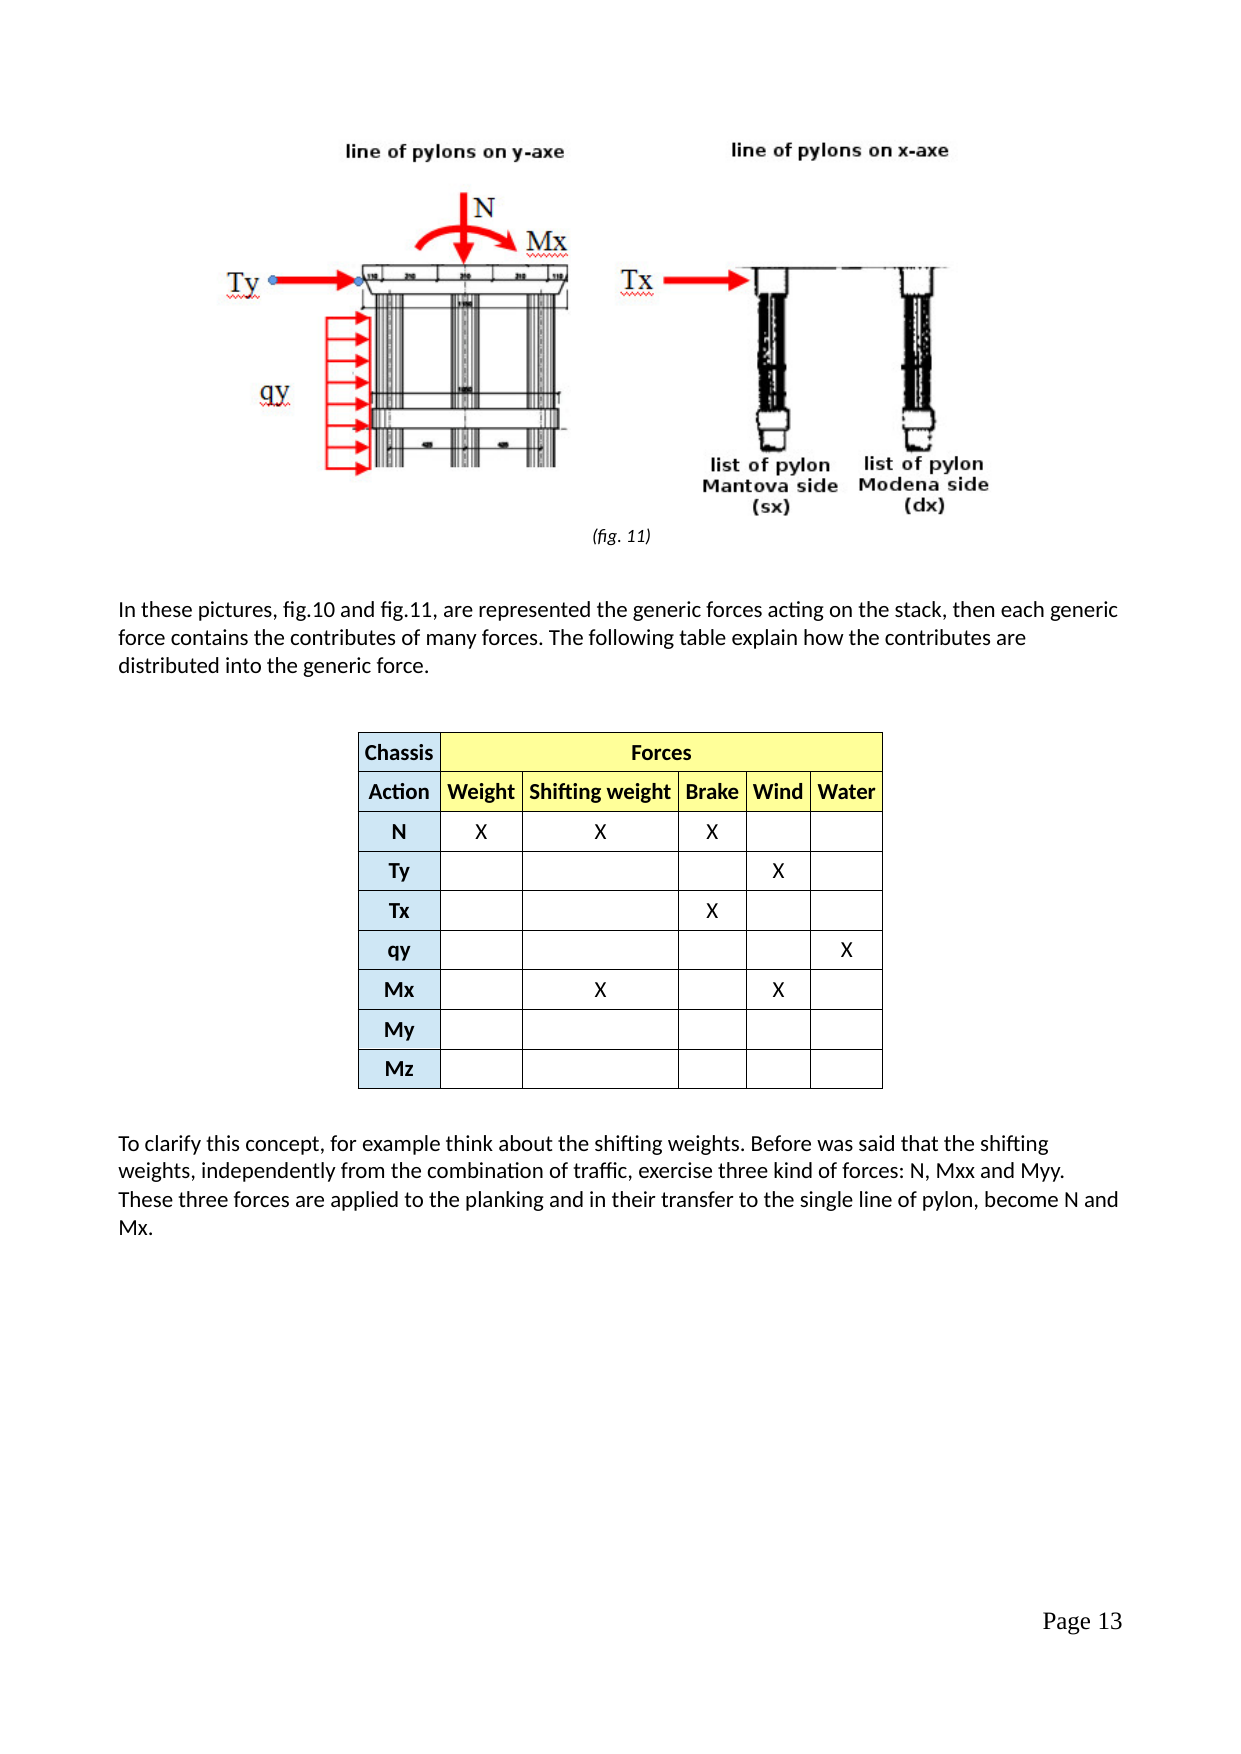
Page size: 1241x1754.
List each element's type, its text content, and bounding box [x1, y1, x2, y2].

table_cell [811, 1050, 882, 1088]
table_cell X [523, 812, 678, 851]
table_cell [441, 891, 522, 930]
table_cell qy [359, 931, 440, 969]
text (fig. 11) [118, 524, 1122, 547]
table_cell Action [359, 772, 440, 811]
picture [206, 118, 1034, 524]
table_cell X [441, 812, 522, 851]
text In these pictures, fig.10 and fig.11, are represented the generic forces acting on the stack, then each generic force contains the contributes of many forces. The following table explain how the contributes are distributed into the generic force. [118, 595, 1122, 679]
table_cell [679, 852, 746, 890]
table_cell [747, 891, 810, 930]
table_cell [441, 931, 522, 969]
table_cell Shifting weight [523, 772, 678, 811]
table_header Forces [441, 733, 882, 771]
text To clarify this concept, for example think about the shifting weights. Before was said that the shifting weights, independently from the combination of traffic, exercise three kind of forces: N, Mxx and Myy. These three forces are applied to the planking and in their transfer to the single line of pylon, become N and Mx. [118, 1129, 1122, 1241]
table_cell [523, 931, 678, 969]
table_cell Weight [441, 772, 522, 811]
table_cell [523, 1010, 678, 1048]
table_cell [811, 852, 882, 890]
table_cell Tx [359, 891, 440, 930]
table_cell [523, 891, 678, 930]
table_cell [679, 931, 746, 969]
table_cell Ty [359, 852, 440, 890]
table_cell N [359, 812, 440, 851]
table_cell Mz [359, 1050, 440, 1088]
table_cell [441, 970, 522, 1009]
table_cell Brake [679, 772, 746, 811]
table_cell [811, 891, 882, 930]
table_cell My [359, 1010, 440, 1048]
table_cell [747, 1050, 810, 1088]
table_cell [441, 852, 522, 890]
table_cell Water [811, 772, 882, 811]
table_cell [747, 812, 810, 851]
table_cell X [811, 931, 882, 969]
table_cell Mx [359, 970, 440, 1009]
table_cell [523, 852, 678, 890]
table_cell X [523, 970, 678, 1009]
table_cell [441, 1010, 522, 1048]
table_cell X [679, 891, 746, 930]
table_cell [679, 970, 746, 1009]
table_cell [679, 1010, 746, 1048]
table_cell [811, 1010, 882, 1048]
table_cell [747, 931, 810, 969]
table_cell X [747, 852, 810, 890]
table_cell [811, 812, 882, 851]
table_header Chassis [359, 733, 440, 771]
table_cell [679, 1050, 746, 1088]
table_cell [441, 1050, 522, 1088]
table_cell X [679, 812, 746, 851]
table_cell Wind [747, 772, 810, 811]
table_cell [747, 1010, 810, 1048]
table_cell X [747, 970, 810, 1009]
table_cell [811, 970, 882, 1009]
table_cell [523, 1050, 678, 1088]
